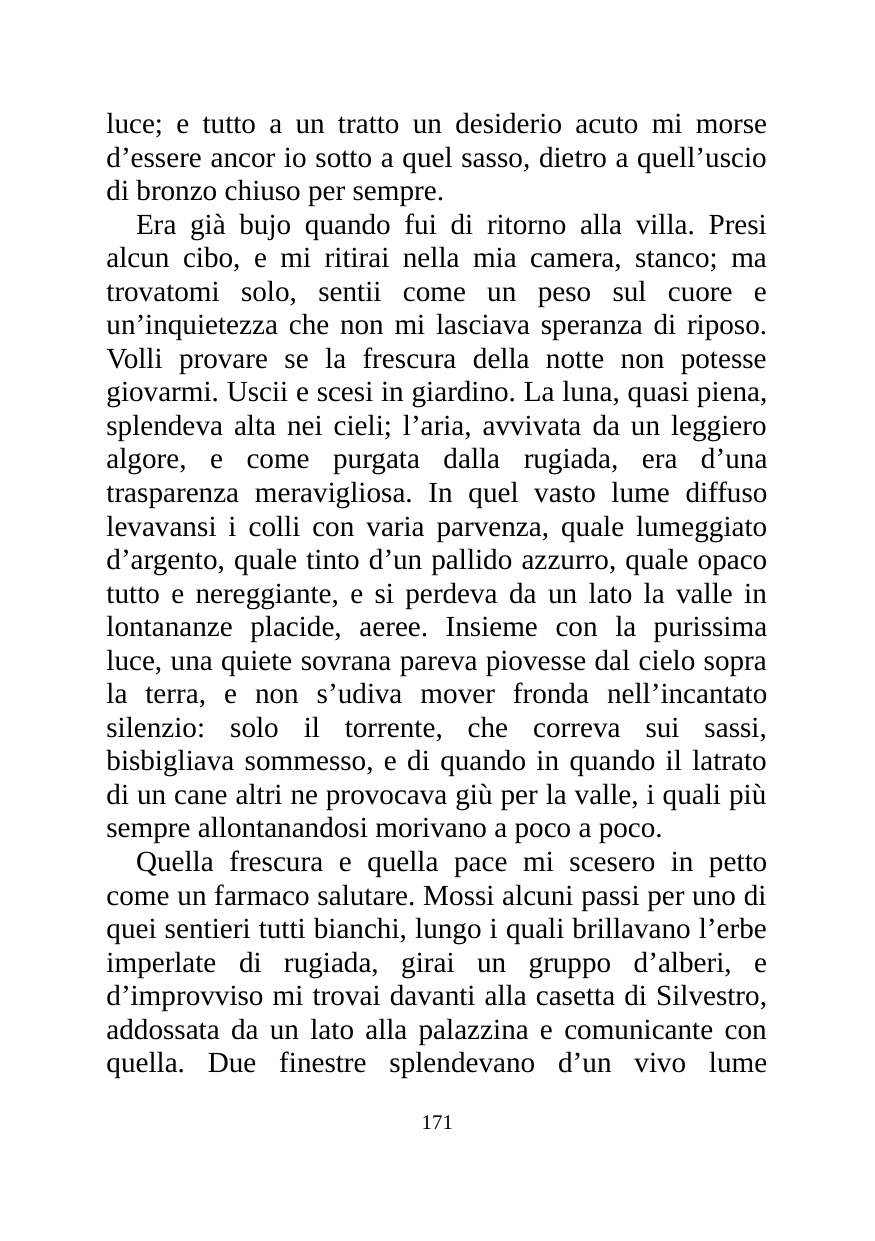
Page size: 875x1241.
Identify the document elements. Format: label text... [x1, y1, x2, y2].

text Quella frescura e quella pace mi scesero in petto come un farmaco salutare. Mossi alcuni passi per uno di quei sentieri tutti bianchi, lungo i quali brillavano l’erbe imperlate di rugiada, girai un gruppo d’alberi, e d’improvviso mi trovai davanti alla casetta di Silvestro, addossata da un lato alla palazzina e comunicante con quella. Due finestre splendevano d’un vivo lume [106, 844, 768, 1079]
text luce; e tutto a un tratto un desiderio acuto mi morse d’essere ancor io sotto a quel sasso, dietro a quell’uscio di bronzo chiuso per sempre. [106, 106, 768, 207]
text Era già bujo quando fui di ritorno alla villa. Presi alcun cibo, e mi ritirai nella mia camera, stanco; ma trovatomi solo, sentii come un peso sul cuore e un’inquietezza che non mi lasciava speranza di riposo. Volli provare se la frescura della notte non potesse giovarmi. Uscii e scesi in giardino. La luna, quasi piena, splendeva alta nei cieli; l’aria, avvivata da un leggiero algore, e come purgata dalla rugiada, era d’una trasparenza meravigliosa. In quel vasto lume diffuso levavansi i colli con varia parvenza, quale lumeggiato d’argento, quale tinto d’un pallido azzurro, quale opaco tutto e nereggiante, e si perdeva da un lato la valle in lontananze placide, aeree. Insieme con la purissima luce, una quiete sovrana pareva piovesse dal cielo sopra la terra, e non s’udiva mover fronda nell’incantato silenzio: solo il torrente, che correva sui sassi, bisbigliava sommesso, e di quando in quando il latrato di un cane altri ne provocava giù per la valle, i quali più sempre allontanandosi morivano a poco a poco. [106, 207, 768, 844]
